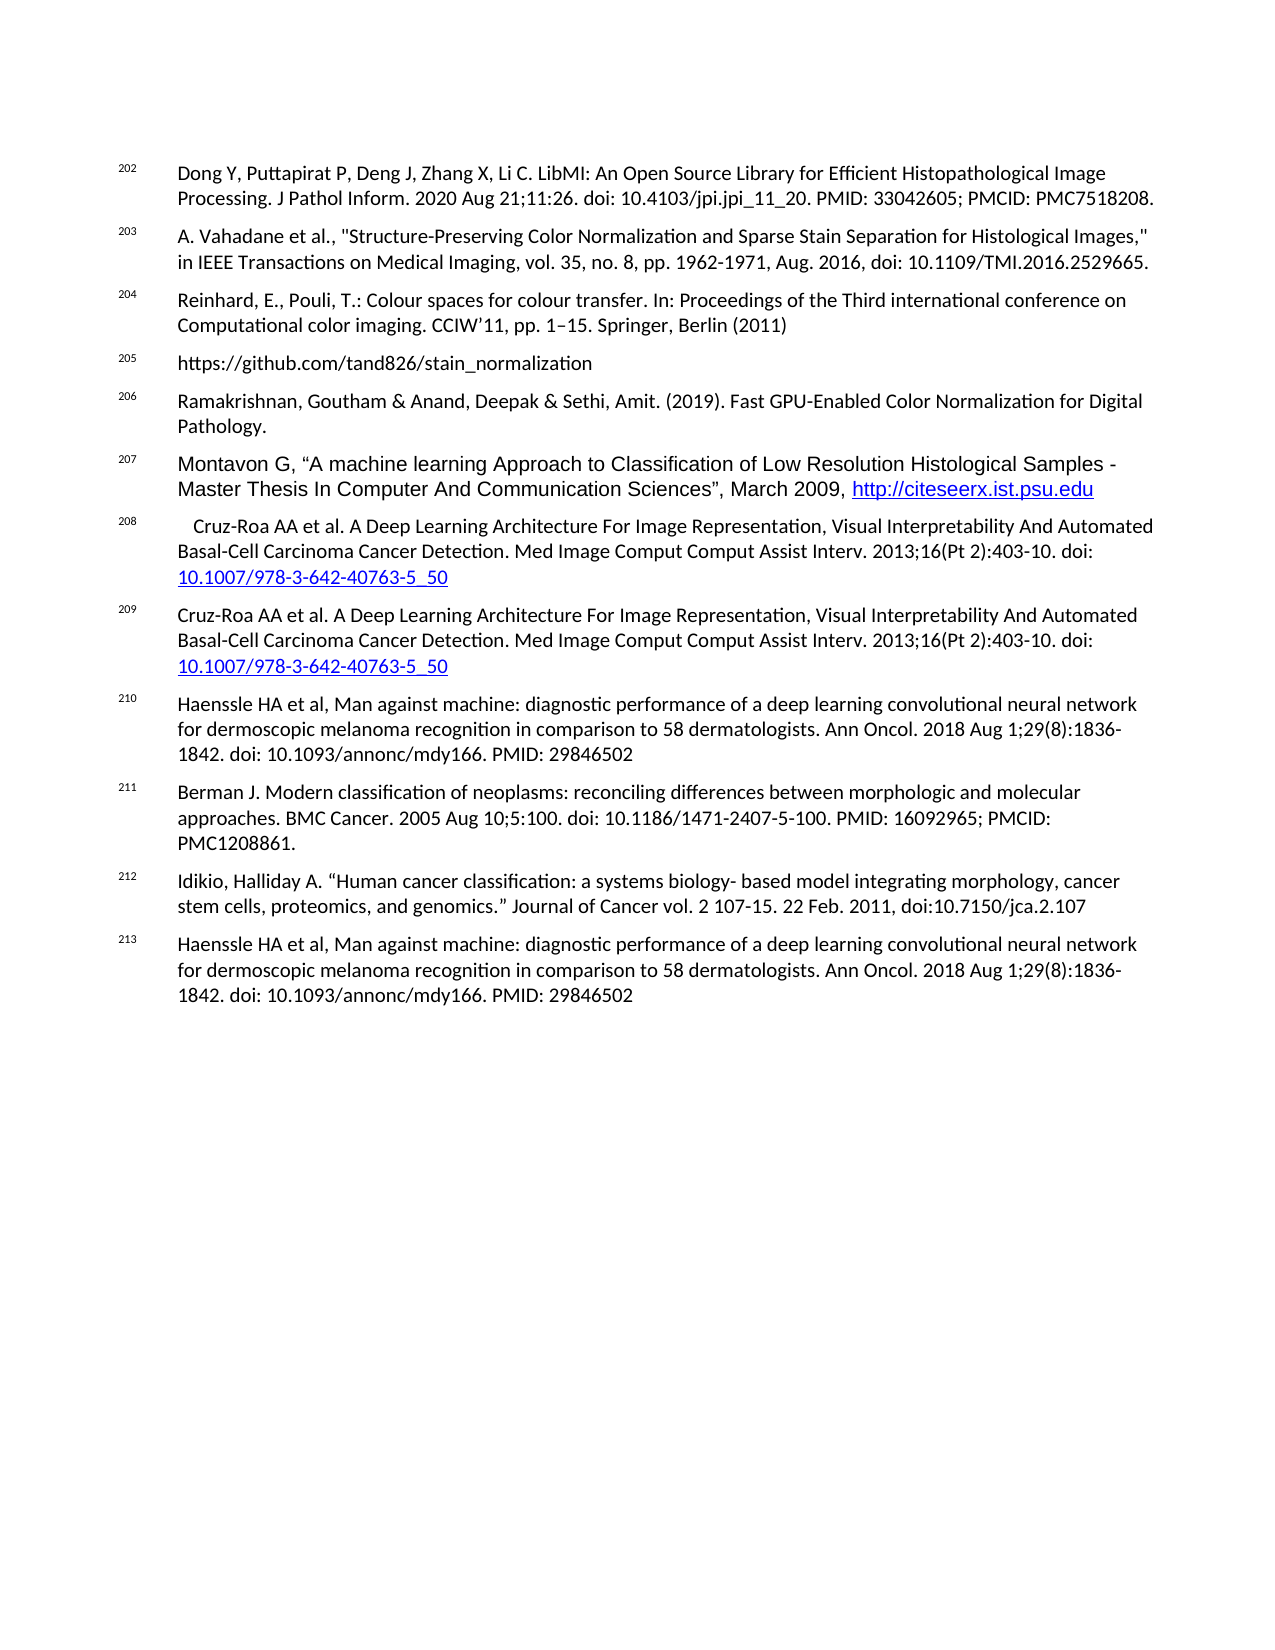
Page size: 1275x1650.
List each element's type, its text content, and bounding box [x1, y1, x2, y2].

text Berman J. Modern classification of neoplasms: reconciling differences between morphologic and molecular approaches. BMC Cancer. 2005 Aug 10;5:100. doi: 10.1186/1471-2407-5-100. PMID: 16092965; PMCID: PMC1208861. [118, 779, 1157, 856]
text Ramakrishnan, Goutham & Anand, Deepak & Sethi, Amit. (2019). Fast GPU-Enabled Color Normalization for Digital Pathology. [118, 388, 1157, 439]
text Haenssle HA et al, Man against machine: diagnostic performance of a deep learning convolutional neural network for dermoscopic melanoma recognition in comparison to 58 dermatologists. Ann Oncol. 2018 Aug 1;29(8):1836-1842. doi: 10.1093/annonc/mdy166. PMID: 29846502 [118, 932, 1157, 1008]
text Haenssle HA et al, Man against machine: diagnostic performance of a deep learning convolutional neural network for dermoscopic melanoma recognition in comparison to 58 dermatologists. Ann Oncol. 2018 Aug 1;29(8):1836-1842. doi: 10.1093/annonc/mdy166. PMID: 29846502 [118, 691, 1157, 767]
text A. Vahadane et al., "Structure-Preserving Color Normalization and Sparse Stain Separation for Histological Images," in IEEE Transactions on Medical Imaging, vol. 35, no. 8, pp. 1962-1971, Aug. 2016, doi: 10.1109/TMI.2016.2529665. [118, 223, 1157, 274]
text Reinhard, E., Pouli, T.: Colour spaces for colour transfer. In: Proceedings of the Third international conference on Computational color imaging. CCIW’11, pp. 1–15. Springer, Berlin (2011) [118, 287, 1157, 338]
text Idikio, Halliday A. “Human cancer classification: a systems biology- based model integrating morphology, cancer stem cells, proteomics, and genomics.” Journal of Cancer vol. 2 107-15. 22 Feb. 2011, doi:10.7150/jca.2.107 [118, 868, 1157, 919]
text Dong Y, Puttapirat P, Deng J, Zhang X, Li C. LibMI: An Open Source Library for Efficient Histopathological Image Processing. J Pathol Inform. 2020 Aug 21;11:26. doi: 10.4103/jpi.jpi_11_20. PMID: 33042605; PMCID: PMC7518208. [118, 160, 1157, 211]
text https://github.com/tand826/stain_normalization [118, 350, 1157, 376]
